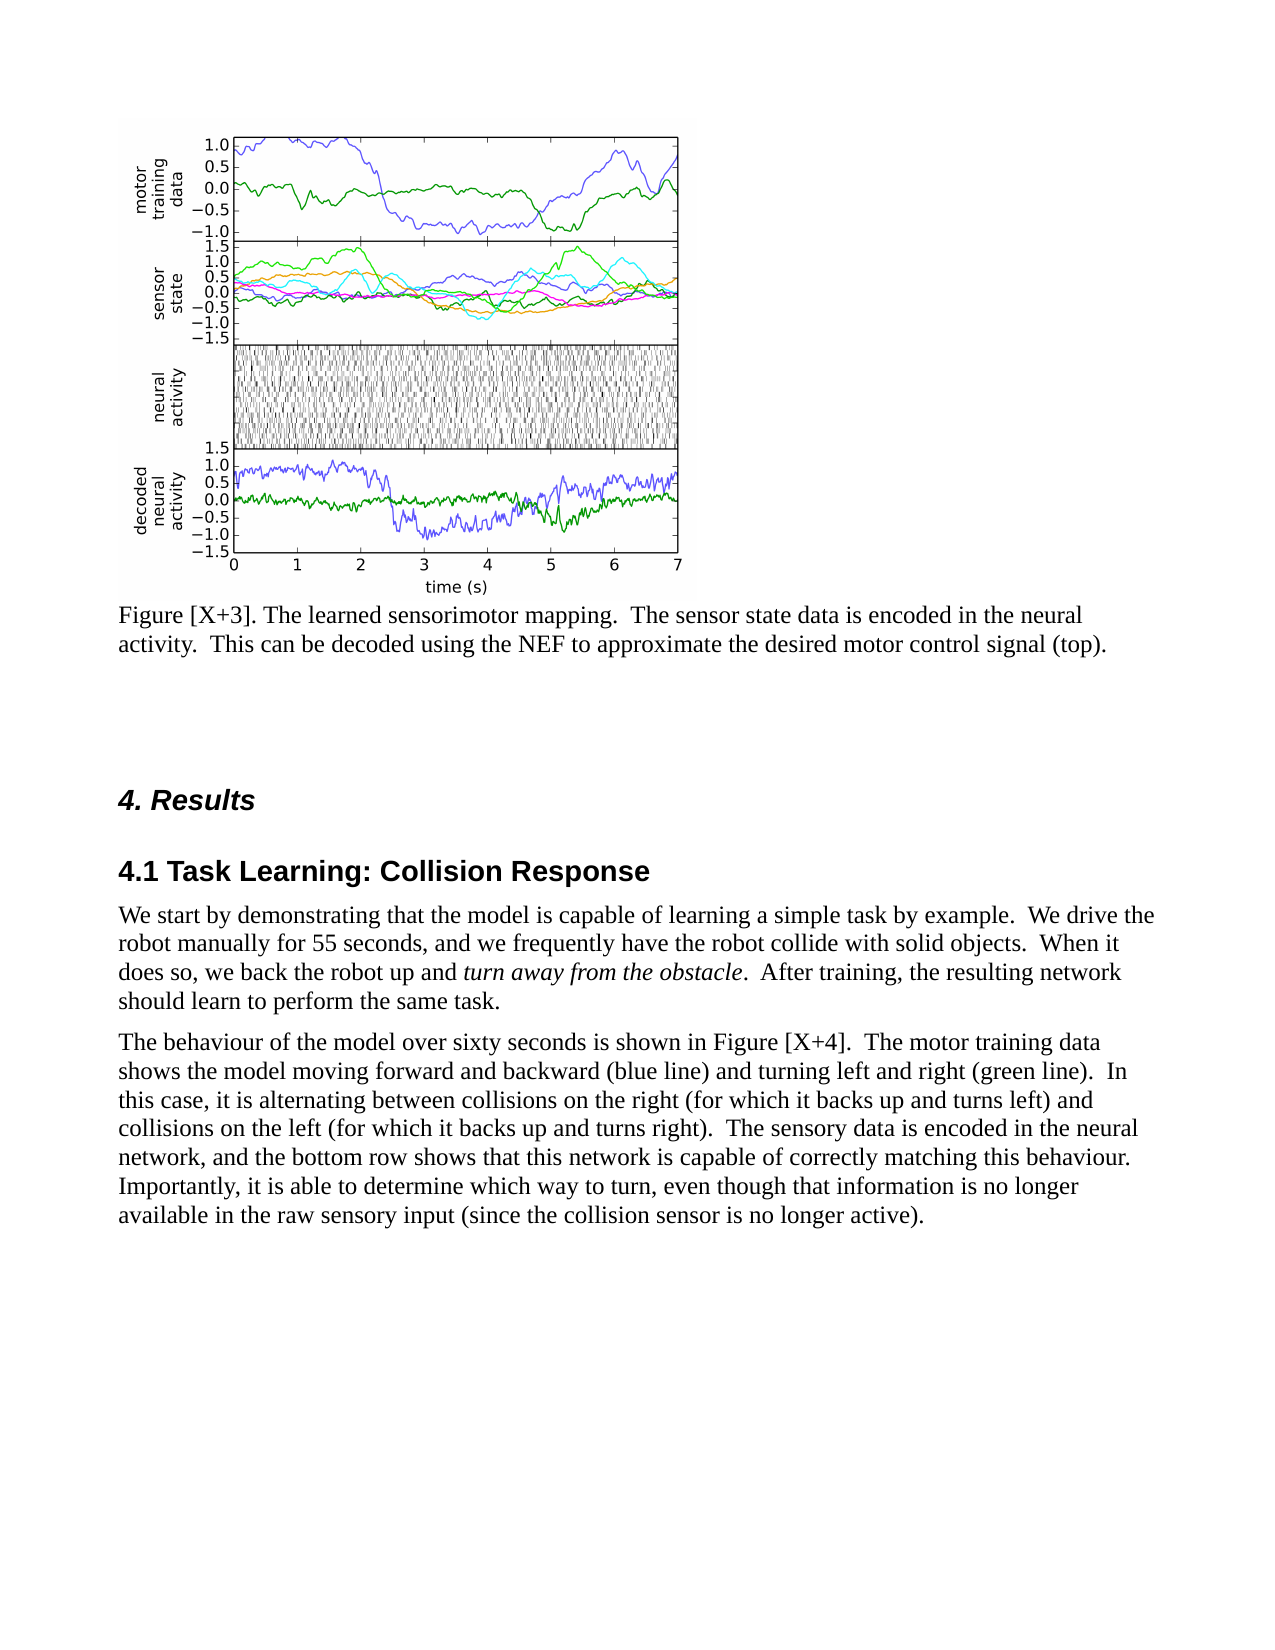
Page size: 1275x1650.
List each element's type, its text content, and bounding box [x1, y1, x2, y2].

text We start by demonstrating that the model is capable of learning a simple task by example. We drive the robot manually for 55 seconds, and we frequently have the robot collide with solid objects. When it does so, we back the robot up and turn away from the obstacle. After training, the resulting network should learn to perform the same task. [118, 900, 1157, 1015]
subtitle 4.1 Task Learning: Collision Response [118, 854, 1157, 887]
subtitle 4. Results [118, 783, 1157, 816]
text The behaviour of the model over sixty seconds is shown in Figure [X+4]. The motor training data shows the model moving forward and backward (blue line) and turning left and right (green line). In this case, it is alternating between collisions on the right (for which it backs up and turns left) and collisions on the left (for which it backs up and turns right). The sensory data is encoded in the neural network, and the bottom row shows that this network is capable of correctly matching this behaviour. Importantly, it is able to determine which way to turn, even though that information is no longer available in the raw sensory input (since the collision sensor is no longer active). [118, 1027, 1157, 1228]
picture [118, 118, 697, 601]
text Figure [X+3]. The learned sensorimotor mapping. The sensor state data is encoded in the neural activity. This can be decoded using the NEF to approximate the desired motor control signal (top). [118, 600, 1157, 658]
